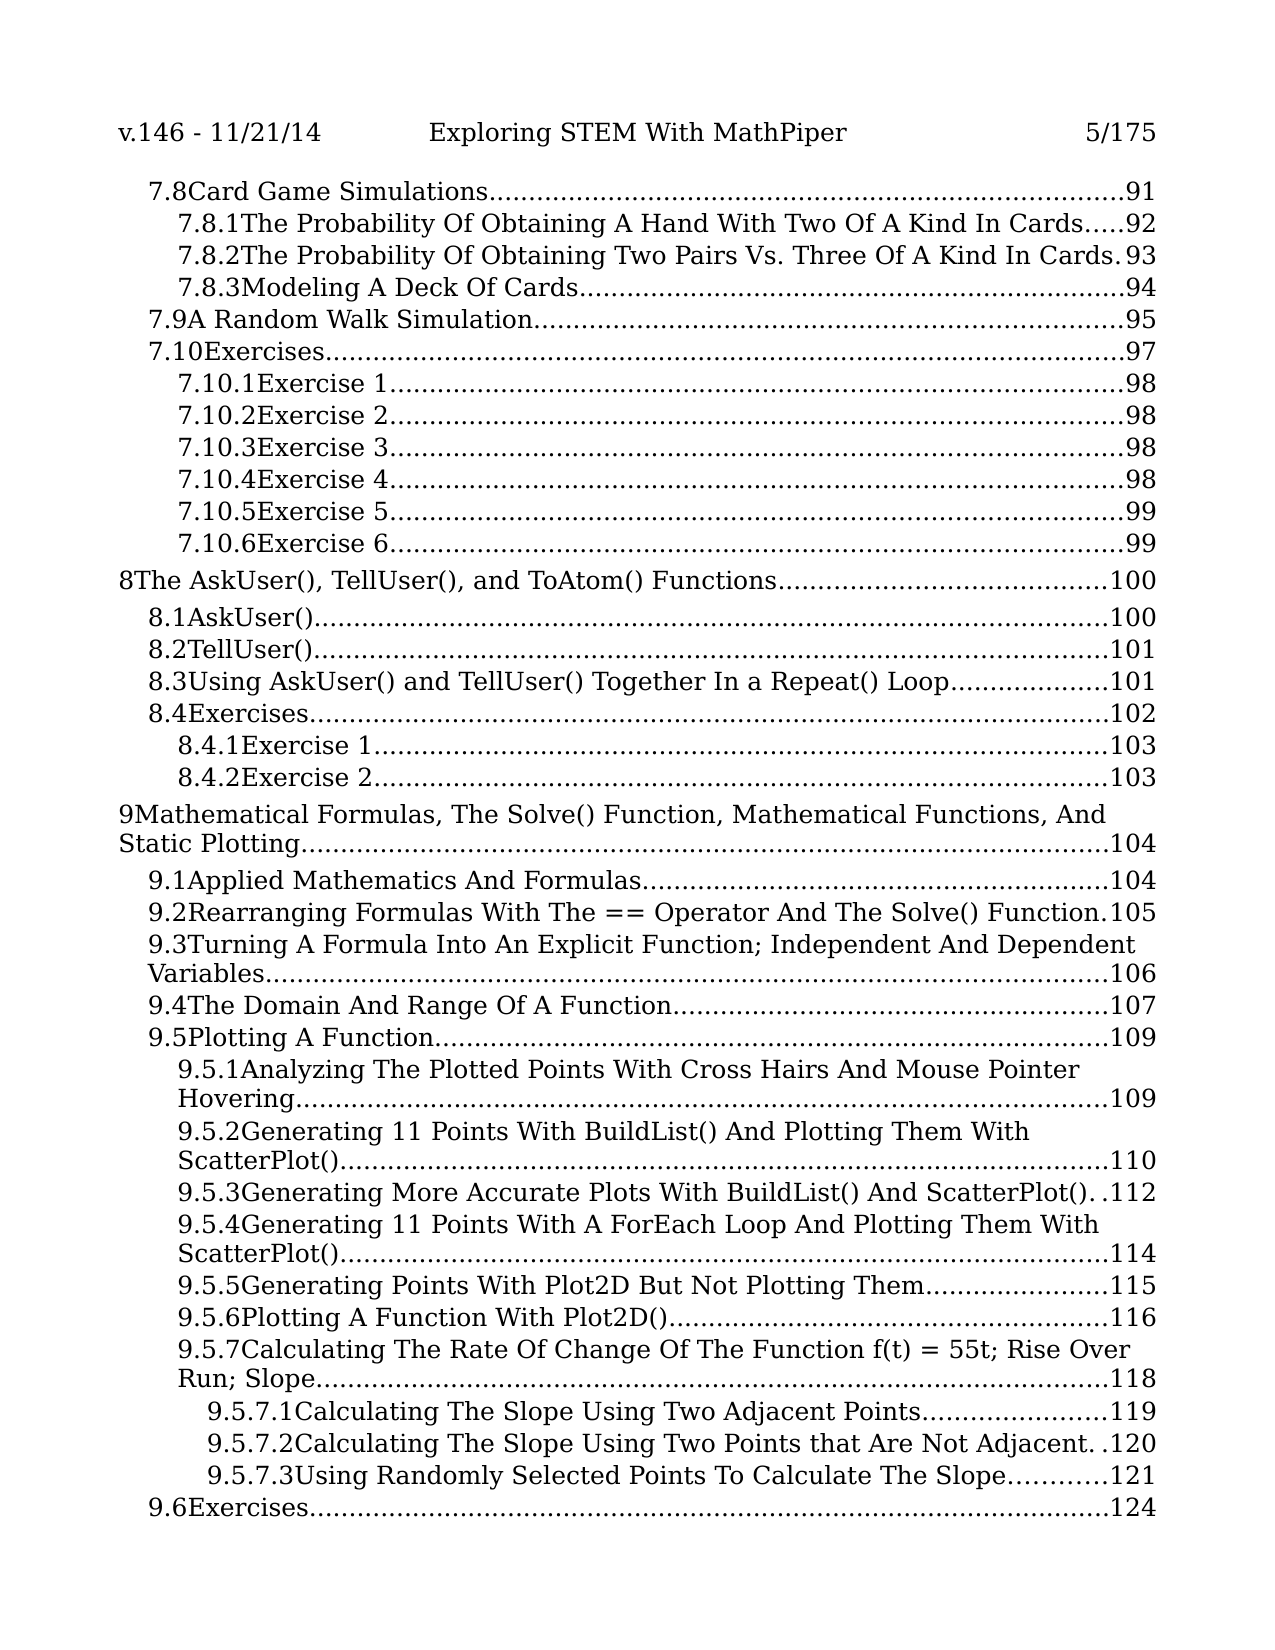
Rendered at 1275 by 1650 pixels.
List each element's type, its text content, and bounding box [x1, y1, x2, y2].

text 7.10.4Exercise 4 98 [177, 466, 1157, 495]
text 9.1Applied Mathematics And Formulas 104 [148, 866, 1157, 895]
text 8.4Exercises 102 [148, 699, 1157, 728]
text 8The AskUser(), TellUser(), and ToAtom() Functions 100 [118, 566, 1157, 596]
text 9.5.1Analyzing The Plotted Points With Cross Hairs And Mouse Pointer Hovering 109 [177, 1056, 1157, 1114]
text 9.5.5Generating Points With Plot2D But Not Plotting Them 115 [177, 1271, 1157, 1301]
text 9Mathematical Formulas, The Solve() Function, Mathematical Functions, And Static Plotting 104 [118, 800, 1157, 858]
text 9.6Exercises 124 [148, 1493, 1157, 1522]
text 7.9A Random Walk Simulation 95 [148, 305, 1157, 334]
text 8.4.1Exercise 1 103 [177, 731, 1157, 761]
text 7.10.6Exercise 6 99 [177, 530, 1157, 559]
text 9.5.7.1Calculating The Slope Using Two Adjacent Points 119 [207, 1397, 1157, 1426]
text 7.10.2Exercise 2 98 [177, 401, 1157, 431]
text 7.10.1Exercise 1 98 [177, 369, 1157, 398]
text 7.8.1The Probability Of Obtaining A Hand With Two Of A Kind In Cards 92 [177, 209, 1157, 238]
text 9.5Plotting A Function 109 [148, 1023, 1157, 1053]
text 7.10Exercises 97 [148, 337, 1157, 366]
text 8.3Using AskUser() and TellUser() Together In a Repeat() Loop 101 [148, 667, 1157, 696]
text 9.5.7Calculating The Rate Of Change Of The Function f(t) = 55t; Rise Over Run; Slope 118 [177, 1336, 1157, 1394]
text 7.10.3Exercise 3 98 [177, 433, 1157, 463]
text 7.8Card Game Simulations 91 [148, 177, 1157, 206]
text 9.5.2Generating 11 Points With BuildList() And Plotting Them With ScatterPlot() 110 [177, 1117, 1157, 1175]
text 8.4.2Exercise 2 103 [177, 763, 1157, 793]
text 7.10.5Exercise 5 99 [177, 498, 1157, 527]
text 9.2Rearranging Formulas With The == Operator And The Solve() Function 105 [148, 898, 1157, 927]
text 9.5.7.2Calculating The Slope Using Two Points that Are Not Adjacent 120 [207, 1429, 1157, 1458]
text 9.5.7.3Using Randomly Selected Points To Calculate The Slope 121 [207, 1461, 1157, 1490]
text 9.3Turning A Formula Into An Explicit Function; Independent And Dependent Variables 106 [148, 930, 1157, 988]
text 9.5.6Plotting A Function With Plot2D() 116 [177, 1303, 1157, 1333]
text 7.8.2The Probability Of Obtaining Two Pairs Vs. Three Of A Kind In Cards 93 [177, 241, 1157, 270]
text 9.5.4Generating 11 Points With A ForEach Loop And Plotting Them With ScatterPlot() 114 [177, 1210, 1157, 1268]
text 7.8.3Modeling A Deck Of Cards 94 [177, 273, 1157, 302]
text 8.2TellUser() 101 [148, 635, 1157, 664]
text 8.1AskUser() 100 [148, 603, 1157, 632]
text 9.5.3Generating More Accurate Plots With BuildList() And ScatterPlot() 112 [177, 1178, 1157, 1207]
text 9.4The Domain And Range Of A Function 107 [148, 991, 1157, 1021]
